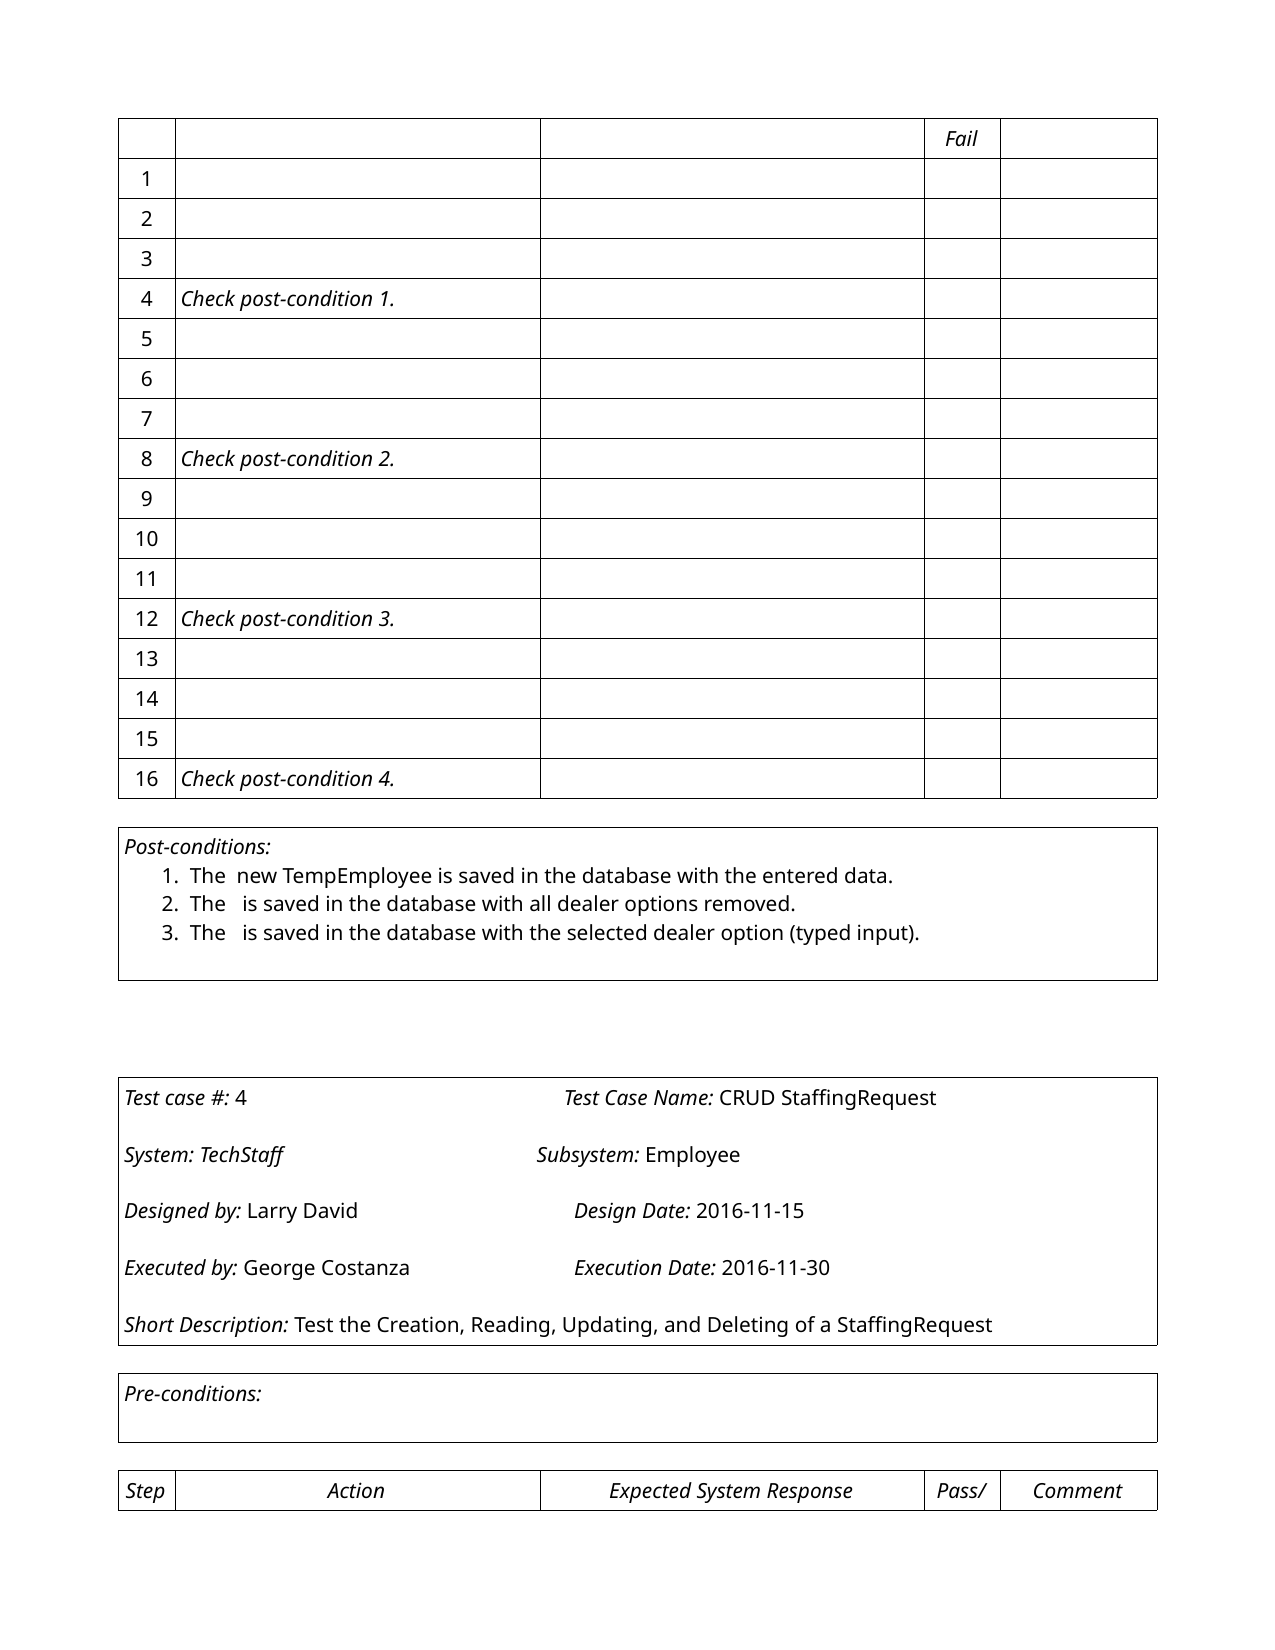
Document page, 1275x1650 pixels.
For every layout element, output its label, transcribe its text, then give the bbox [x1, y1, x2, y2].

table_cell 12 [119, 599, 175, 638]
table_cell [541, 239, 924, 278]
table_cell [541, 199, 924, 238]
table_cell [176, 719, 540, 758]
table_cell [925, 239, 1000, 278]
table_cell [541, 519, 924, 558]
table_cell [176, 519, 540, 558]
table_cell [1001, 399, 1157, 438]
table_header [176, 119, 540, 158]
table_cell [541, 439, 924, 478]
table_cell [1001, 159, 1157, 198]
table_cell Check post-condition 1. [176, 279, 540, 318]
table_cell [541, 719, 924, 758]
table_cell [925, 639, 1000, 678]
table_cell [541, 759, 924, 798]
table_cell [1001, 679, 1157, 718]
table_cell Check post-condition 4. [176, 759, 540, 798]
table_cell [176, 559, 540, 598]
table_cell 5 [119, 319, 175, 358]
table_cell [541, 319, 924, 358]
table_header Action [176, 1471, 540, 1510]
table_cell [176, 399, 540, 438]
table_header [1001, 119, 1157, 158]
table_cell [541, 359, 924, 398]
table_cell 7 [119, 399, 175, 438]
table_cell 6 [119, 359, 175, 398]
table_cell [925, 279, 1000, 318]
table_cell [541, 479, 924, 518]
table_cell [1001, 239, 1157, 278]
table_cell [541, 599, 924, 638]
table_cell [1001, 479, 1157, 518]
table_header Step [119, 1471, 175, 1510]
table_cell [176, 639, 540, 678]
table_cell [925, 319, 1000, 358]
table_cell 2 [119, 199, 175, 238]
table_cell [176, 239, 540, 278]
table_cell [1001, 199, 1157, 238]
table_cell [1001, 599, 1157, 638]
table_cell [1001, 639, 1157, 678]
table_header Expected System Response [541, 1471, 924, 1510]
table_cell 16 [119, 759, 175, 798]
table_header [541, 119, 924, 158]
table_cell [925, 759, 1000, 798]
table_cell [925, 399, 1000, 438]
table_cell 8 [119, 439, 175, 478]
table_cell [176, 199, 540, 238]
table_cell [1001, 439, 1157, 478]
table_cell [1001, 359, 1157, 398]
table_cell [176, 159, 540, 198]
table_header Pre-conditions: [119, 1374, 1157, 1442]
table_cell [541, 639, 924, 678]
table_cell 13 [119, 639, 175, 678]
table_cell [925, 439, 1000, 478]
table_cell 15 [119, 719, 175, 758]
table_header Post-conditions: 1. The new TempEmployee is saved in the database with the entered data. 2. The is saved in the database with all dealer options removed. 3. The is saved in the database with the selected dealer option (typed input). [119, 828, 1157, 980]
table_cell [1001, 759, 1157, 798]
table_cell [176, 679, 540, 718]
table_header Pass/ [925, 1471, 1000, 1510]
table_cell [925, 599, 1000, 638]
table_cell [541, 559, 924, 598]
table_cell 4 [119, 279, 175, 318]
table_cell [541, 279, 924, 318]
table_cell [1001, 559, 1157, 598]
table_cell [925, 679, 1000, 718]
table_cell [925, 159, 1000, 198]
table_cell [541, 399, 924, 438]
table_cell 14 [119, 679, 175, 718]
table_cell [925, 519, 1000, 558]
table_cell [925, 559, 1000, 598]
table_cell 11 [119, 559, 175, 598]
table_header Test case #: 4 Test Case Name: CRUD StaffingRequest System: TechStaff Subsystem: Employee Designed by: Larry David Design Date: 2016-11-15 Executed by: George Costanza Execution Date: 2016-11-30 Short Description: Test the Creation, Reading, Updating, and Deleting of a StaffingRequest [119, 1078, 1157, 1344]
table_cell 9 [119, 479, 175, 518]
table_cell [1001, 319, 1157, 358]
table_header [119, 119, 175, 158]
table_cell [925, 719, 1000, 758]
table_cell [1001, 719, 1157, 758]
table_cell Check post-condition 2. [176, 439, 540, 478]
table_cell [925, 199, 1000, 238]
table_cell [541, 679, 924, 718]
table_cell [925, 479, 1000, 518]
table_cell [541, 159, 924, 198]
table_cell 1 [119, 159, 175, 198]
table_cell 10 [119, 519, 175, 558]
table_cell [176, 319, 540, 358]
table_cell [925, 359, 1000, 398]
table_header Comment [1001, 1471, 1157, 1510]
table_cell 3 [119, 239, 175, 278]
table_cell [1001, 519, 1157, 558]
table_cell Check post-condition 3. [176, 599, 540, 638]
table_header Fail [925, 119, 1000, 158]
table_cell [176, 359, 540, 398]
table_cell [1001, 279, 1157, 318]
table_cell [176, 479, 540, 518]
